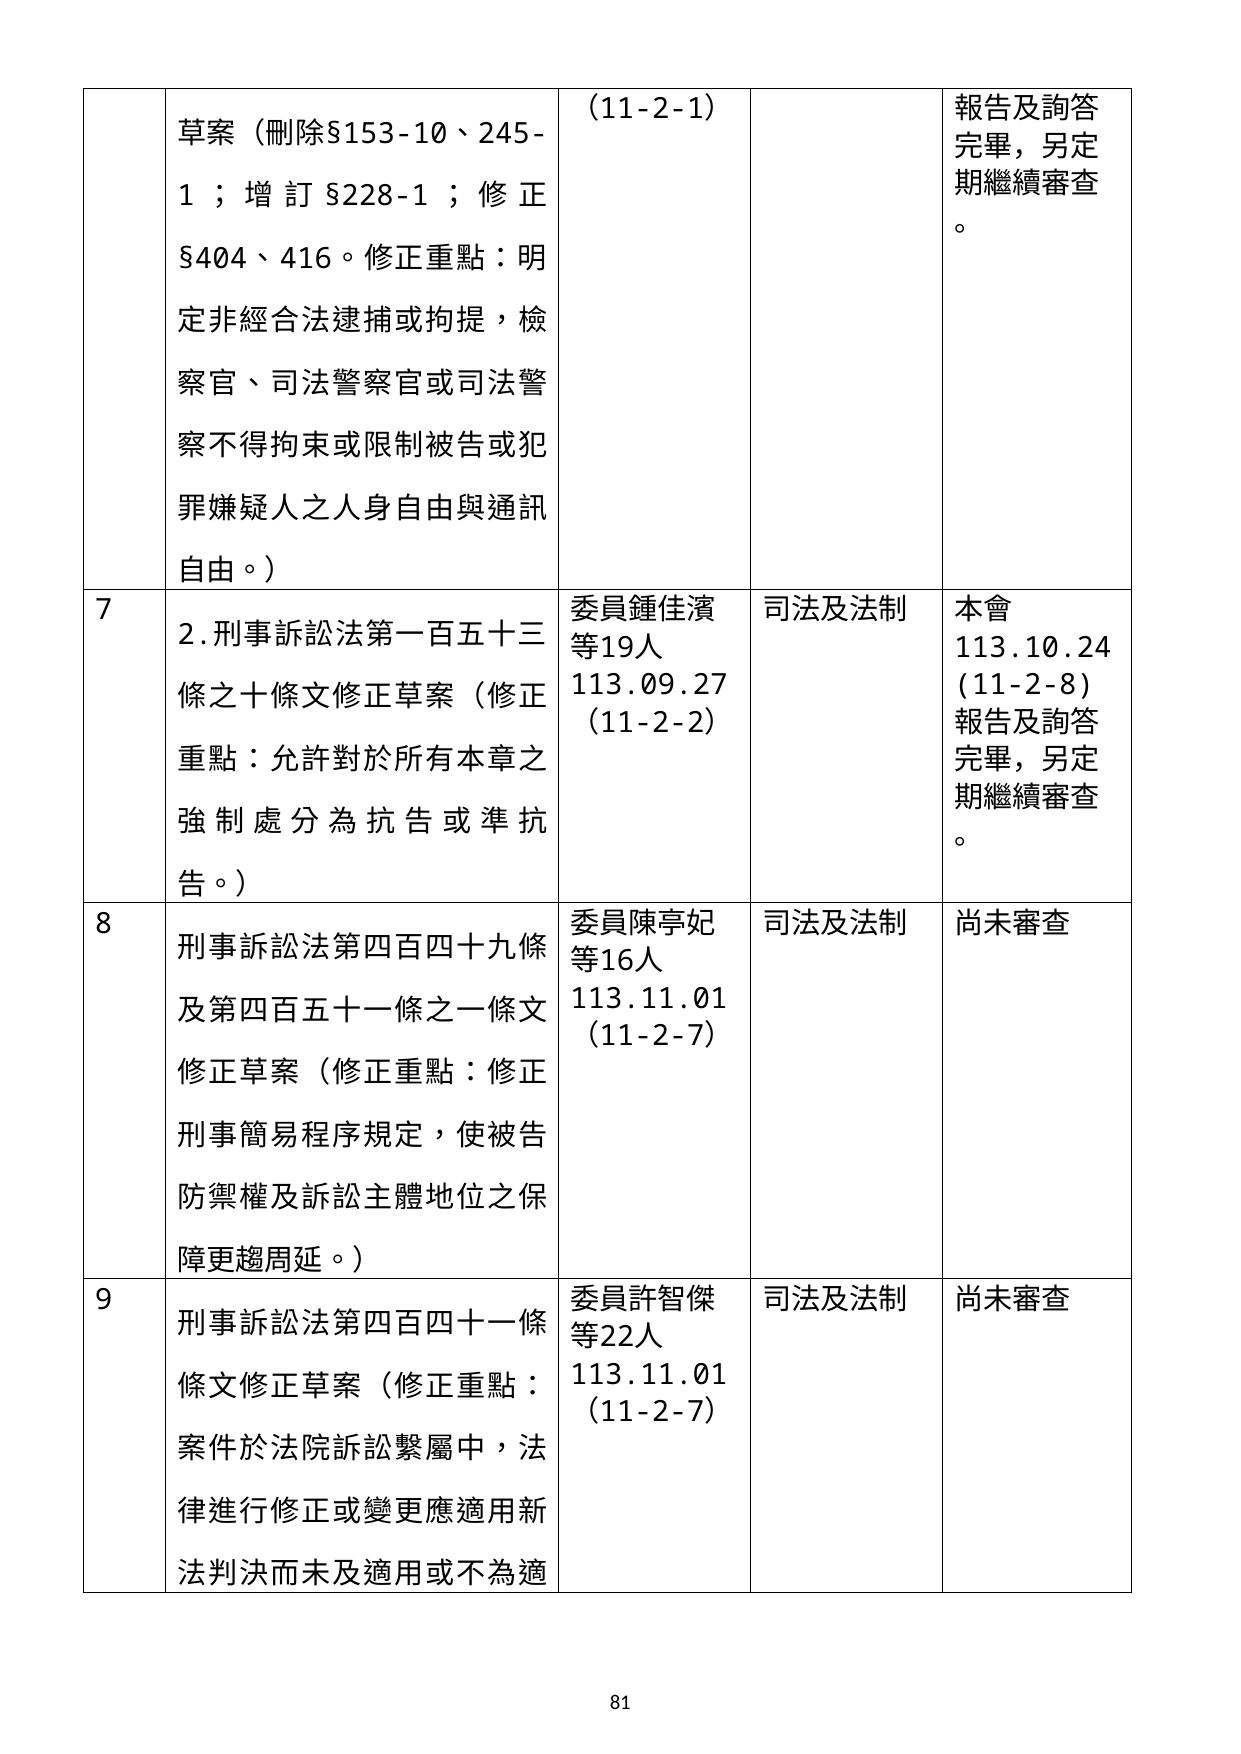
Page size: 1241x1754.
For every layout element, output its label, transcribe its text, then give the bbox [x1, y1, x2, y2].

table_cell 9 [84, 1279, 165, 1592]
table_cell 尚未審查 [943, 1279, 1131, 1592]
table_cell 司法及法制 [751, 903, 942, 1278]
table_cell 司法及法制 [751, 1279, 942, 1592]
table_cell 司法及法制 [751, 590, 942, 902]
table_cell 報告及詢答完畢，另定期繼續審查。 [943, 89, 1131, 589]
table_cell 尚未審查 [943, 903, 1131, 1278]
table_cell [84, 89, 165, 589]
table_cell 刑事訴訟法第四百四十一條條文修正草案（修正重點：案件於法院訴訟繫屬中，法律進行修正或變更應適用新法判決而未及適用或不為適 [166, 1279, 558, 1592]
table_cell 草案（刪除§153-10、245-1；增訂§228-1；修正§404、416。修正重點：明定非經合法逮捕或拘提，檢察官、司法警察官或司法警察不得拘束或限制被告或犯罪嫌疑人之人身自由與通訊自由。） [166, 89, 558, 589]
table_cell 2.刑事訴訟法第一百五十三條之十條文修正草案（修正重點：允許對於所有本章之強制處分為抗告或準抗告。） [166, 590, 558, 902]
table_cell [751, 89, 942, 589]
table_cell 刑事訴訟法第四百四十九條及第四百五十一條之一條文修正草案（修正重點：修正刑事簡易程序規定，使被告防禦權及訴訟主體地位之保障更趨周延。） [166, 903, 558, 1278]
table_cell 7 [84, 590, 165, 902]
table_cell 本會 113.10.24 (11-2-8)報告及詢答完畢，另定期繼續審查。 [943, 590, 1131, 902]
table_cell （11-2-1） [559, 89, 750, 589]
table_cell 委員許智傑 等22人 113.11.01 （11-2-7） [559, 1279, 750, 1592]
table_cell 委員鍾佳濱 等19人 113.09.27 （11-2-2） [559, 590, 750, 902]
table_cell 委員陳亭妃 等16人 113.11.01 （11-2-7） [559, 903, 750, 1278]
table_cell 8 [84, 903, 165, 1278]
